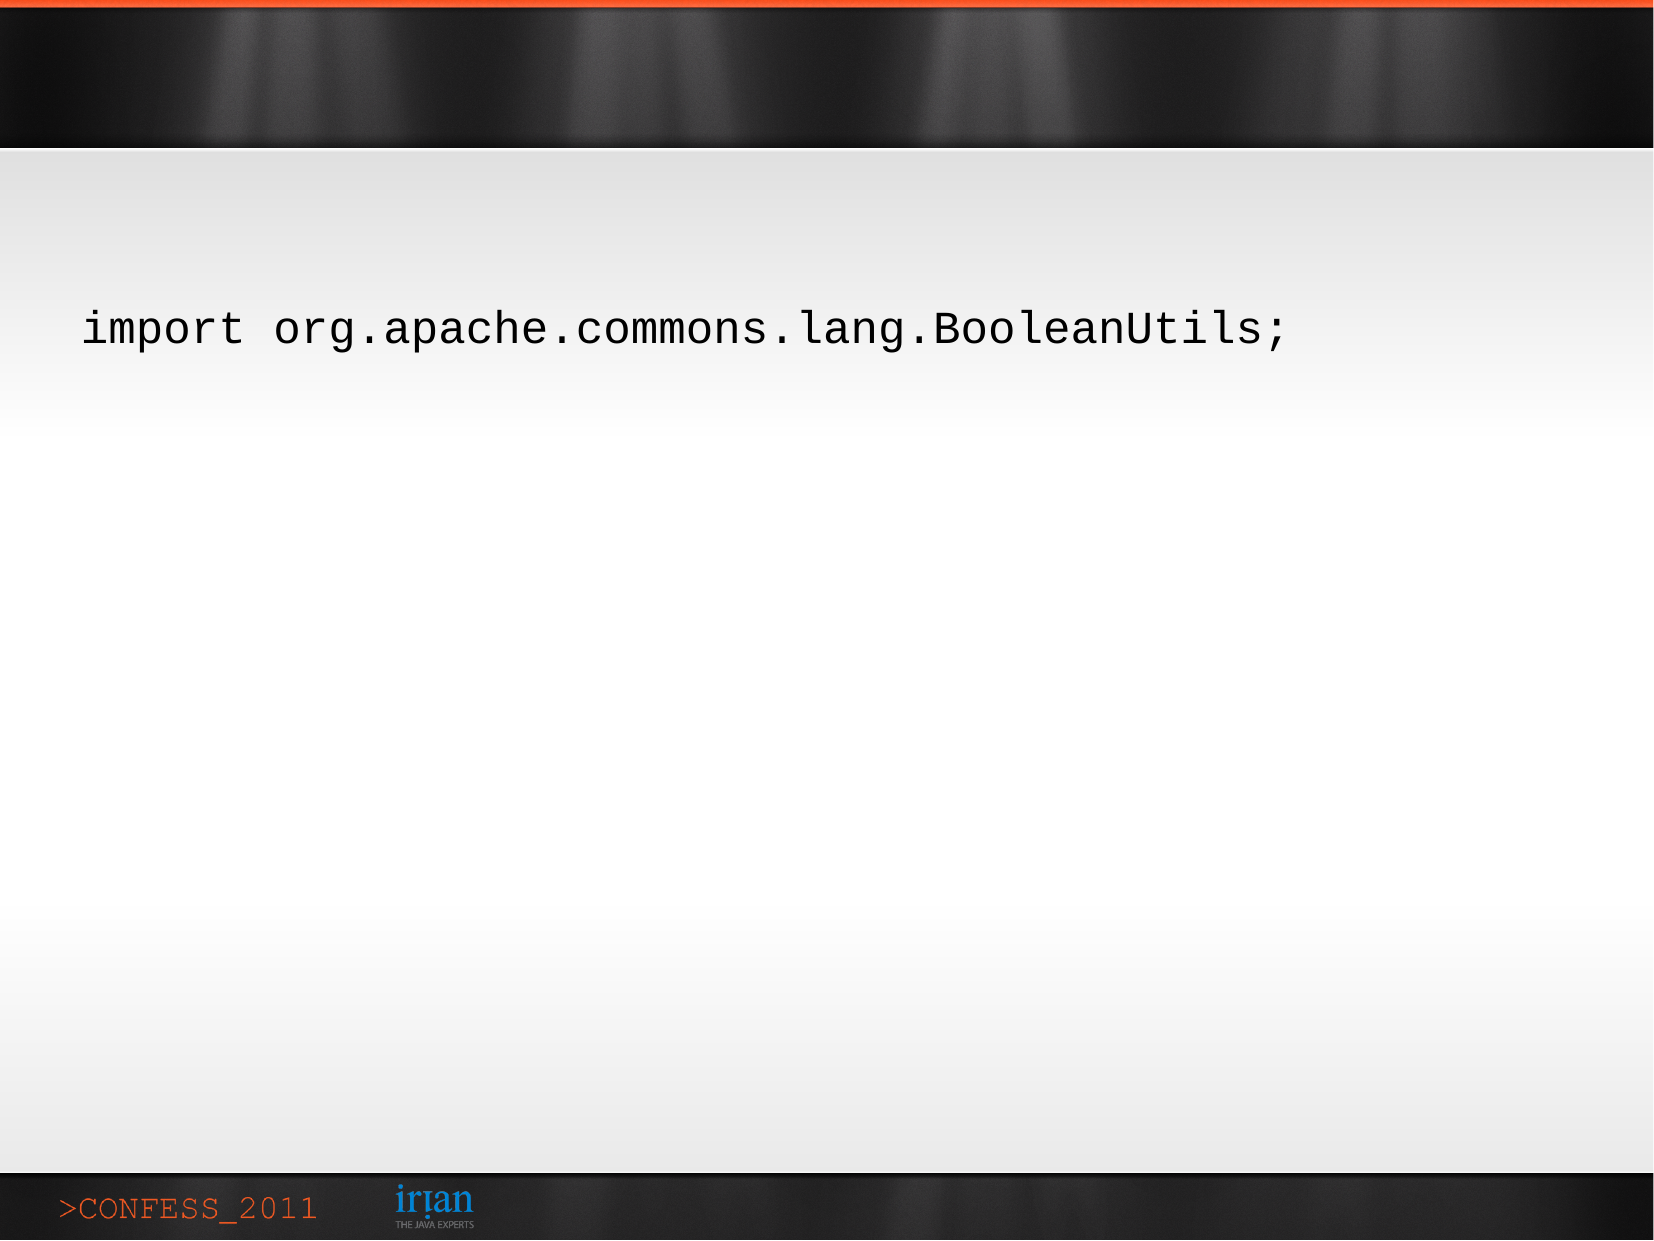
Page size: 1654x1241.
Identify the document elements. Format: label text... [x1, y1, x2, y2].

subtitle import org.apache.commons.lang.BooleanUtils; [80, 305, 1654, 1125]
picture [0, 0, 1654, 1240]
